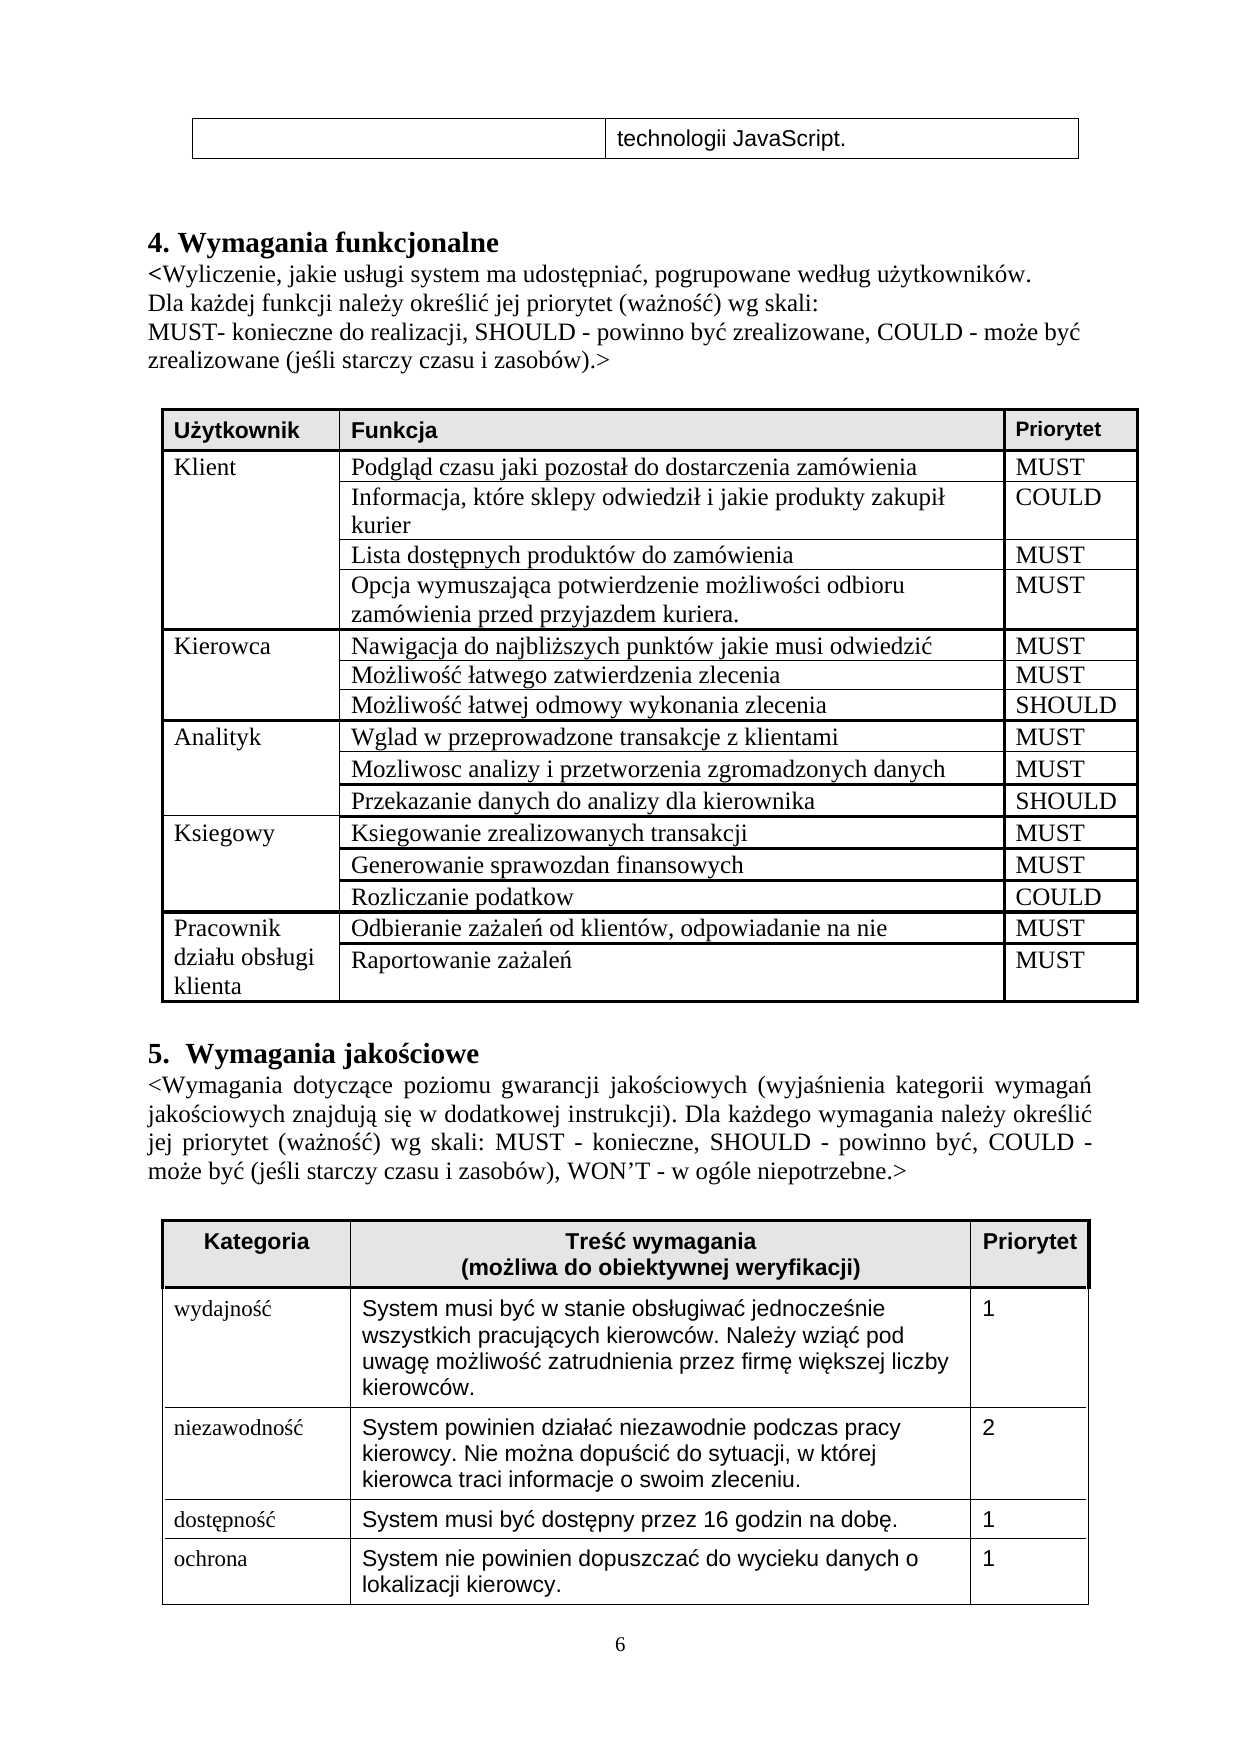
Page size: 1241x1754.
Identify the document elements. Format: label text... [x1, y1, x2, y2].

table_cell Klient [164, 452, 339, 628]
table_cell COULD [1006, 482, 1136, 539]
list Wymagania jakościowe [148, 1036, 1092, 1070]
table_cell MUST [1006, 752, 1136, 783]
table_cell 1 [971, 1286, 1088, 1407]
table_header Priorytet [1006, 411, 1136, 449]
table_header [193, 119, 605, 157]
table_cell Możliwość łatwego zatwierdzenia zlecenia [340, 661, 1003, 689]
table_cell Ksiegowanie zrealizowanych transakcji [340, 818, 1003, 847]
text Dla każdej funkcji należy określić jej priorytet (ważność) wg skali: [148, 288, 1092, 317]
table_cell Pracownik działu obsługi klienta [164, 914, 339, 1000]
table_cell MUST [1006, 452, 1136, 481]
text <Wymagania dotyczące poziomu gwarancji jakościowych (wyjaśnienia kategorii wymagań jakościowych znajdują się w dodatkowej instrukcji). Dla każdego wymagania należy określić jej priorytet (ważność) wg skali: MUST - konieczne, SHOULD - powinno być, COULD - może być (jeśli starczy czasu i zasobów), WON’T - w ogóle niepotrzebne.> [148, 1070, 1092, 1185]
table_cell Ksiegowy [164, 816, 339, 910]
table_cell Analityk [164, 722, 339, 815]
table_header Kategoria [164, 1222, 350, 1286]
table_cell Opcja wymuszająca potwierdzenie możliwości odbioru zamówienia przed przyjazdem kuriera. [340, 570, 1003, 628]
table_cell MUST [1006, 570, 1136, 628]
table_cell System musi być w stanie obsługiwać jednocześnie wszystkich pracujących kierowców. Należy wziąć pod uwagę możliwość zatrudnienia przez firmę większej liczby kierowców. [351, 1289, 970, 1407]
table_cell MUST [1006, 914, 1136, 942]
table_cell Raportowanie zażaleń [340, 945, 1003, 1000]
table_cell Generowanie sprawozdan finansowych [340, 850, 1003, 878]
table_cell 2 [971, 1407, 1088, 1499]
table_cell Podgląd czasu jaki pozostał do dostarczenia zamówienia [340, 452, 1003, 481]
table_header technologii JavaScript. [606, 119, 1078, 157]
table_header Priorytet [971, 1222, 1087, 1286]
table_cell Wglad w przeprowadzone transakcje z klientami [340, 722, 1003, 751]
table_cell System nie powinien dopuszczać do wycieku danych o lokalizacji kierowcy. [351, 1539, 970, 1603]
table_cell MUST [1006, 540, 1136, 569]
table_cell MUST [1006, 818, 1136, 847]
table_cell niezawodność [163, 1407, 350, 1499]
table_cell Możliwość łatwej odmowy wykonania zlecenia [340, 690, 1003, 719]
table_cell ochrona [163, 1538, 350, 1603]
list Wymagania funkcjonalne [148, 226, 1092, 259]
table_cell Nawigacja do najbliższych punktów jakie musi odwiedzić [340, 631, 1003, 659]
table_cell dostępność [163, 1499, 350, 1538]
table_cell MUST [1006, 850, 1136, 878]
table_cell SHOULD [1006, 786, 1136, 815]
table_cell Odbieranie zażaleń od klientów, odpowiadanie na nie [340, 914, 1003, 942]
table_cell System powinien działać niezawodnie podczas pracy kierowcy. Nie można dopuścić do sytuacji, w której kierowca traci informacje o swoim zleceniu. [351, 1408, 970, 1499]
text MUST- konieczne do realizacji, SHOULD - powinno być zrealizowane, COULD - może być zrealizowane (jeśli starczy czasu i zasobów).> [148, 317, 1092, 374]
table_cell COULD [1006, 882, 1136, 910]
table_cell Kierowca [164, 631, 339, 719]
table_cell MUST [1006, 945, 1136, 1000]
table_cell MUST [1006, 631, 1136, 659]
table_header Użytkownik [164, 411, 339, 449]
table_cell wydajność [163, 1286, 350, 1407]
table_cell 1 [971, 1538, 1088, 1603]
table_cell MUST [1006, 661, 1136, 689]
text <Wyliczenie, jakie usługi system ma udostępniać, pogrupowane według użytkowników. [148, 259, 1092, 288]
table_header Funkcja [340, 411, 1003, 449]
table_cell Przekazanie danych do analizy dla kierownika [340, 786, 1003, 815]
table_cell 1 [971, 1499, 1088, 1538]
table_cell Lista dostępnych produktów do zamówienia [340, 540, 1003, 569]
table_cell Rozliczanie podatkow [340, 882, 1003, 910]
table_cell Informacja, które sklepy odwiedził i jakie produkty zakupił kurier [340, 482, 1003, 539]
table_cell Mozliwosc analizy i przetworzenia zgromadzonych danych [340, 752, 1003, 783]
table_cell MUST [1006, 722, 1136, 751]
table_cell System musi być dostępny przez 16 godzin na dobę. [351, 1500, 970, 1538]
table_header Treść wymagania (możliwa do obiektywnej weryfikacji) [351, 1222, 970, 1286]
table_cell SHOULD [1006, 690, 1136, 719]
